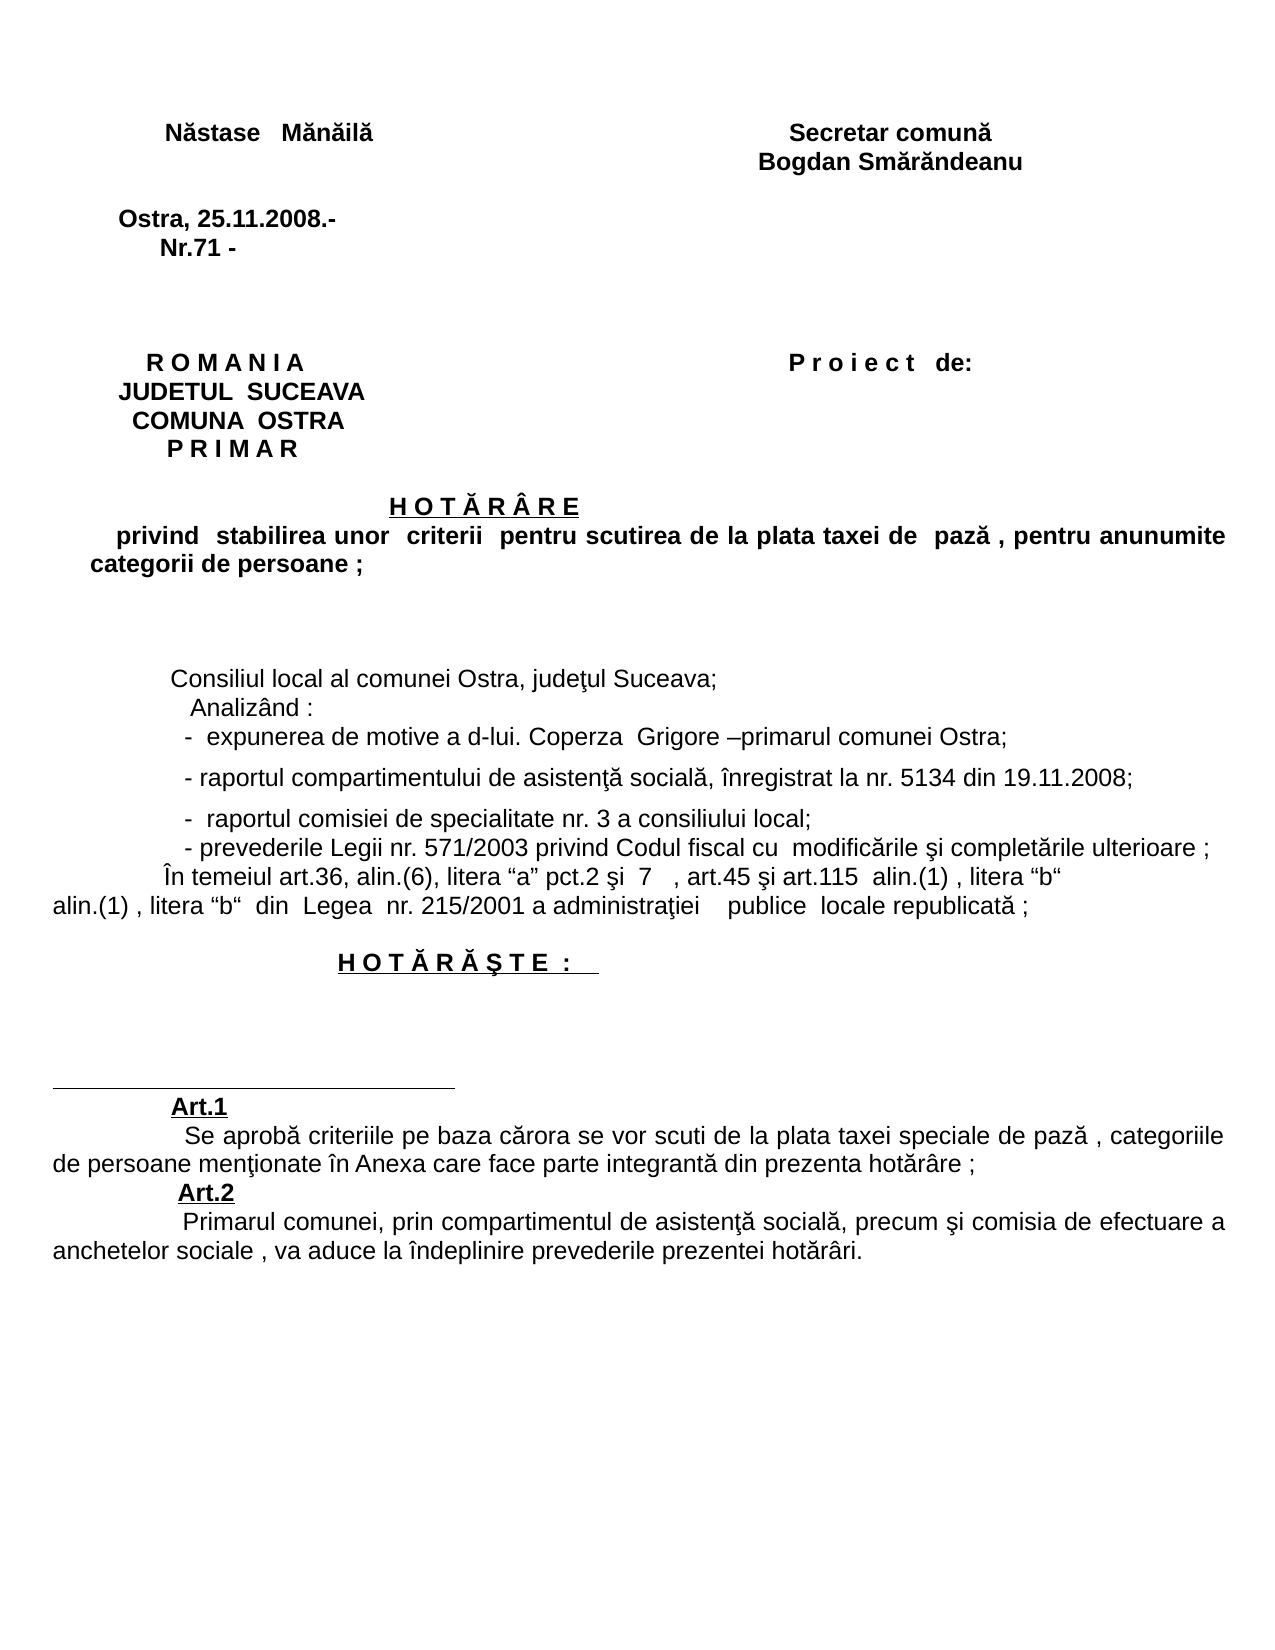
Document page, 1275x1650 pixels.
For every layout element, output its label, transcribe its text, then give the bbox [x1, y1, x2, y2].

text Se aprobă criteriile pe baza cărora se vor scuti de la plata taxei speciale de pază , categoriile de persoane menţionate în Anexa care face parte integrantă din prezenta hotărâre ; [52, 1121, 1228, 1178]
text În temeiul art.36, alin.(6), litera “a” pct.2 şi 7 , art.45 şi art.115 alin.(1) , litera “b“ [52, 862, 1228, 891]
text - raportul compartimentului de asistenţă socială, înregistrat la nr. 5134 din 19.11.2008; [52, 763, 1228, 792]
text COMUNA OSTRA [118, 406, 1275, 434]
text Năstase Mănăilă Secretar comună [118, 118, 1275, 147]
text Art.1 [52, 1092, 1228, 1121]
text R O M A N I A P r o i e c t de: [118, 348, 1275, 377]
text alin.(1) , litera “b“ din Legea nr. 215/2001 a administraţiei publice locale republicată ; [52, 891, 1228, 919]
text Ostra, 25.11.2008.- [118, 204, 1275, 233]
text Consiliul local al comunei Ostra, judeţul Suceava; [52, 664, 1228, 693]
text P R I M A R [118, 434, 1275, 463]
text JUDETUL SUCEAVA [118, 377, 1275, 406]
text - expunerea de motive a d-lui. Coperza Grigore –primarul comunei Ostra; [52, 722, 1228, 751]
text Primarul comunei, prin compartimentul de asistenţă socială, precum şi comisia de efectuare a anchetelor sociale , va aduce la îndeplinire prevederile prezentei hotărâri. [52, 1207, 1228, 1264]
text H O T Ă R Ă Ş T E : [52, 948, 1228, 977]
text Bogdan Smărăndeanu [118, 147, 1275, 176]
text Art.2 [52, 1178, 1228, 1207]
text H O T Ă R Â R E [118, 492, 1275, 521]
text - raportul comisiei de specialitate nr. 3 a consiliului local; [52, 804, 1228, 833]
text privind stabilirea unor criterii pentru scutirea de la plata taxei de pază , pentru anunumite categorii de persoane ; [74, 521, 1228, 578]
text Analizând : [52, 693, 1228, 722]
text - prevederile Legii nr. 571/2003 privind Codul fiscal cu modificările şi completările ulterioare ; [52, 833, 1228, 862]
subtitle Nr.71 - [118, 233, 1275, 262]
